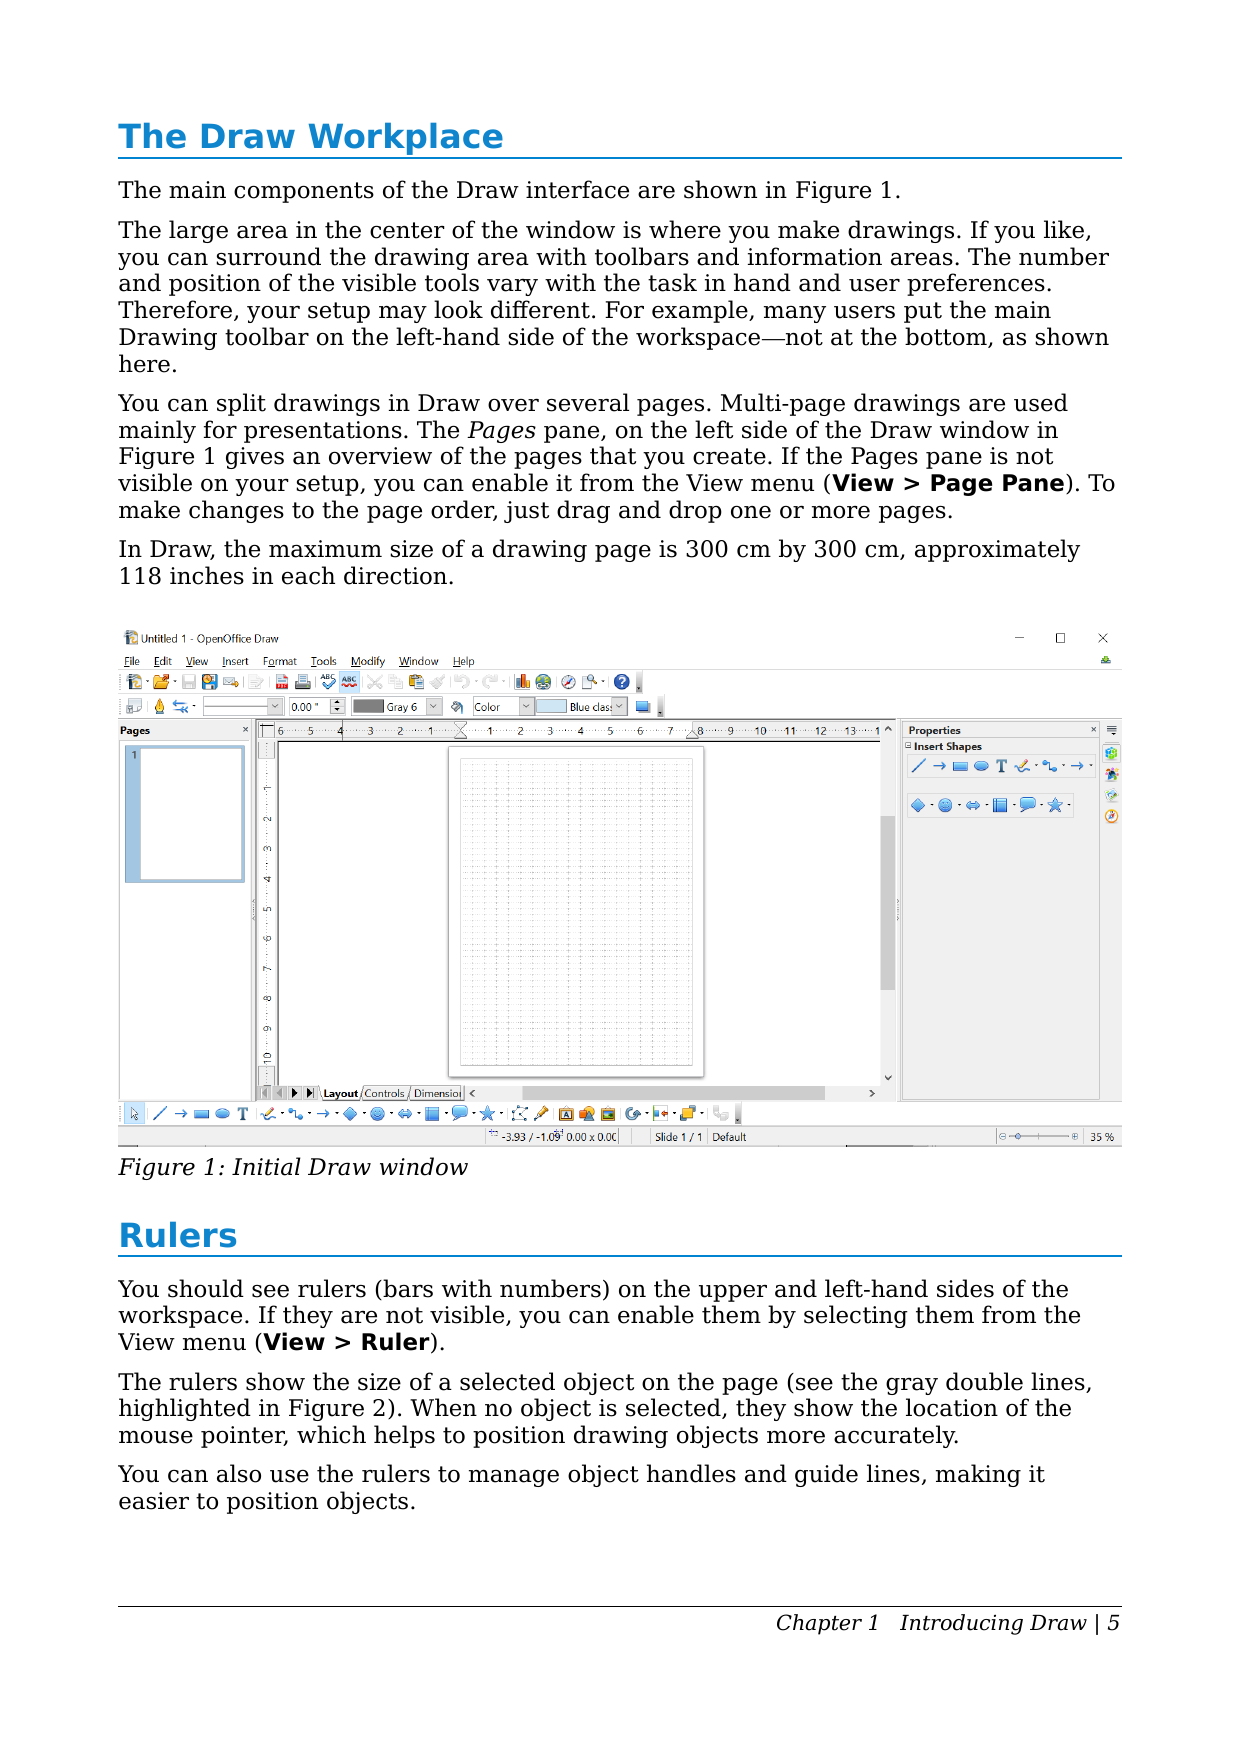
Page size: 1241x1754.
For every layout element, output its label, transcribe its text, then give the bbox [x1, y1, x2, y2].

text The large area in the center of the window is where you make drawings. If you like, you can surround the drawing area with toolbars and information areas. The number and position of the visible tools vary with the task in hand and user preferences. Therefore, your setup may look different. For example, many users put the main Drawing toolbar on the left-hand side of the workspace—not at the bottom, as shown here. [118, 217, 1122, 377]
picture [118, 626, 1122, 1147]
subtitle The Draw Workplace [118, 118, 1122, 157]
text Figure 1: Initial Draw window [118, 1154, 1122, 1180]
text You can split drawings in Draw over several pages. Multi-page drawings are used mainly for presentations. The Pages pane, on the left side of the Draw window in Figure 1 gives an overview of the pages that you create. If the Pages pane is not visible on your setup, you can enable it from the View menu (View > Page Pane). To make changes to the page order, just drag and drop one or more pages. [118, 390, 1122, 524]
text You should see rulers (bars with numbers) on the upper and left-hand sides of the workspace. If they are not visible, you can enable them by selecting them from the View menu (View > Ruler). [118, 1276, 1122, 1356]
text The rulers show the size of a selected object on the page (see the gray double lines, highlighted in Figure 2). When no object is selected, they show the location of the mouse pointer, which helps to position drawing objects more accurately. [118, 1369, 1122, 1449]
text You can also use the rulers to manage object handles and guide lines, making it easier to position objects. [118, 1462, 1122, 1515]
subtitle Rulers [118, 1216, 1122, 1255]
text The main components of the Draw interface are shown in Figure 1. [118, 178, 1122, 204]
text In Draw, the maximum size of a drawing page is 300 cm by 300 cm, approximately 118 inches in each direction. [118, 536, 1122, 590]
